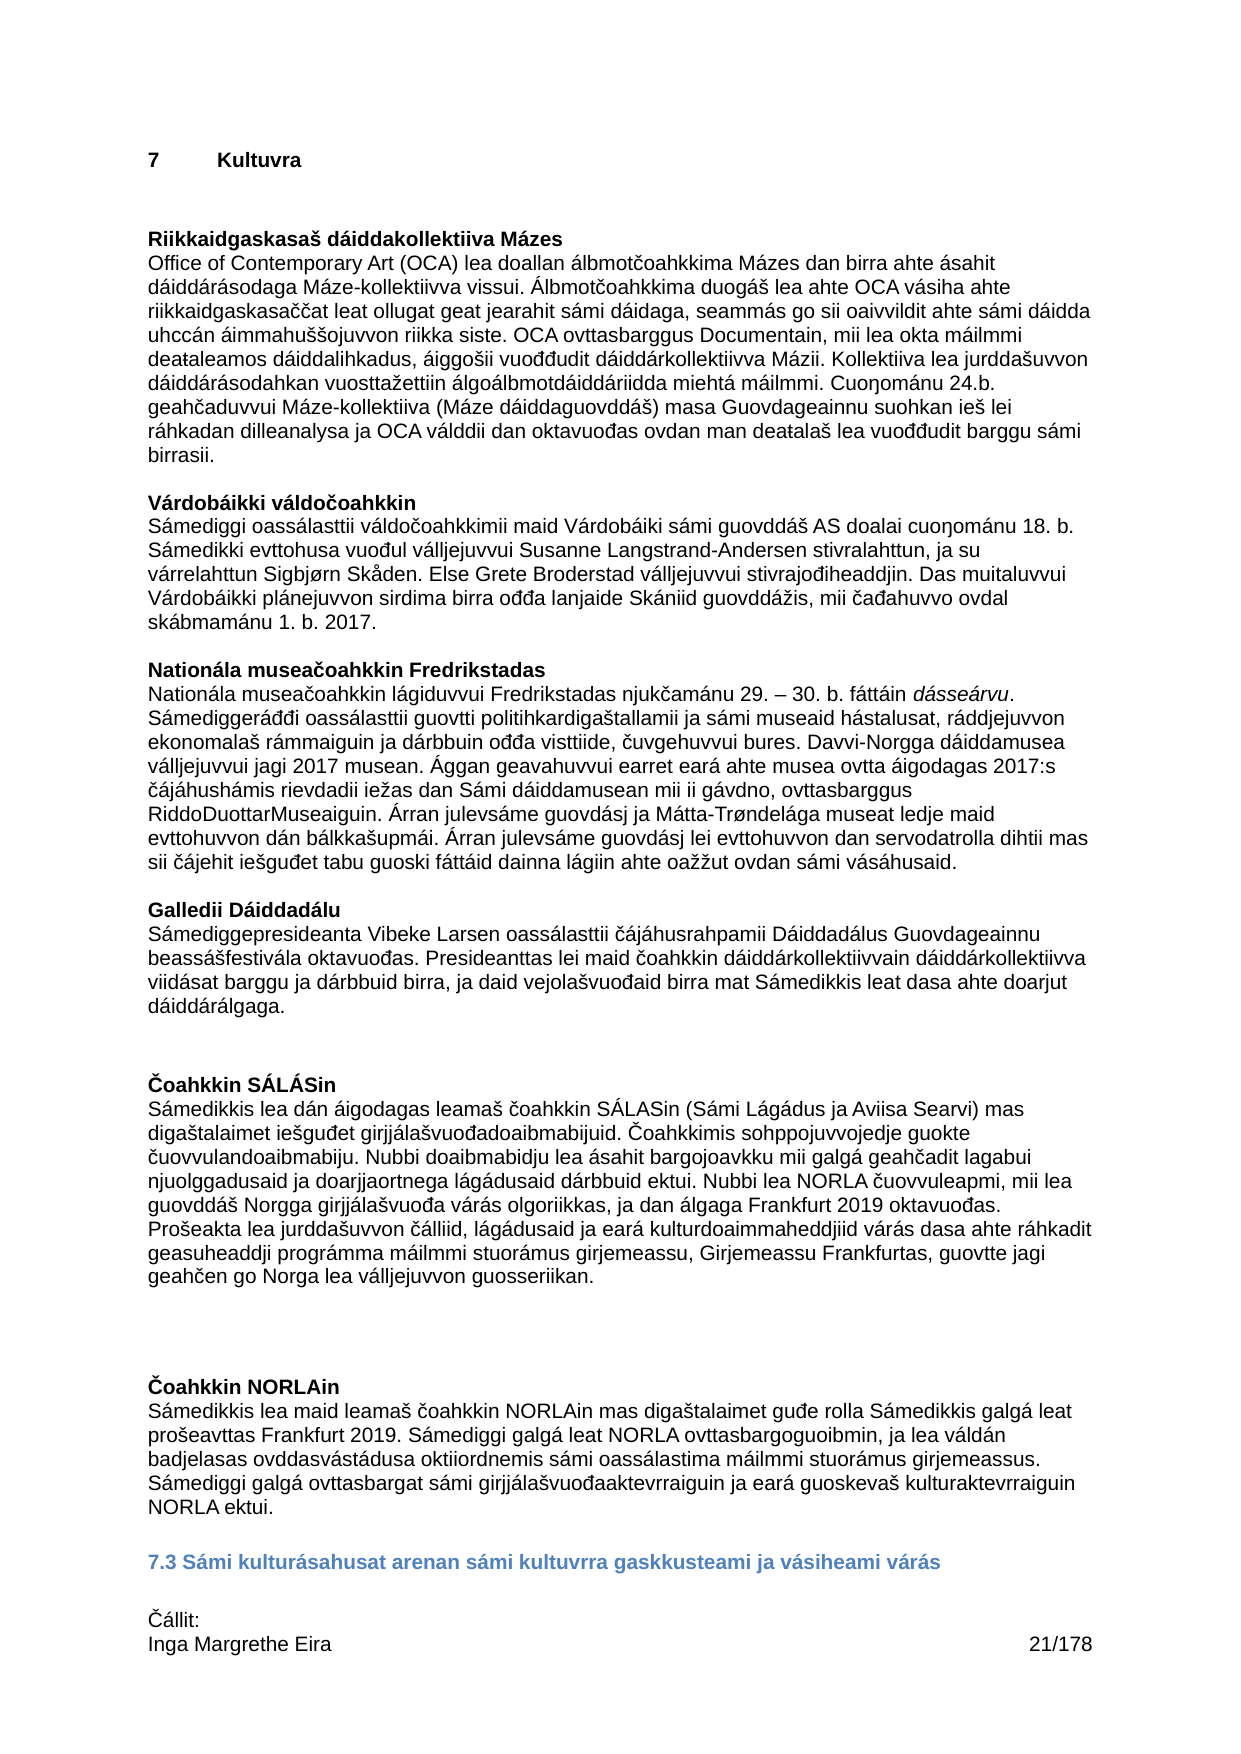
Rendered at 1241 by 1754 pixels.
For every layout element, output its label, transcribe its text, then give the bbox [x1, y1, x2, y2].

table_header 7 Kultuvra Riikkaidgaskasaš dáiddakollektiiva Mázes Office of Contemporary Art (OCA) lea doallan álbmotčoahkkima Mázes dan birra ahte ásahit dáiddárásodaga Máze-kollektiivva vissui. Álbmotčoahkkima duogáš lea ahte OCA vásiha ahte riikkaidgaskasaččat leat ollugat geat jearahit sámi dáidaga, seammás go sii oaivvildit ahte sámi dáidda uhccán áimmahuššojuvvon riikka siste. OCA ovttasbarggus Documentain, mii lea okta máilmmi deaŧaleamos dáiddalihkadus, áiggošii vuođđudit dáiddárkollektiivva Mázii. Kollektiiva lea jurddašuvvon dáiddárásodahkan vuosttažettiin álgoálbmotdáiddáriidda miehtá máilmmi. Cuoŋománu 24.b. geahčaduvvui Máze-kollektiiva (Máze dáiddaguovddáš) masa Guovdageainnu suohkan ieš lei ráhkadan dilleanalysa ja OCA válddii dan oktavuođas ovdan man deaŧalaš lea vuođđudit barggu sámi birrasii. Várdobáikki váldočoahkkin Sámediggi oassálasttii váldočoahkkimii maid Várdobáiki sámi guovddáš AS doalai cuoŋománu 18. b. Sámedikki evttohusa vuođul válljejuvvui Susanne Langstrand-Andersen stivralahttun, ja su várrelahttun Sigbjørn Skåden. Else Grete Broderstad válljejuvvui stivrajođiheaddjin. Das muitaluvvui Várdobáikki plánejuvvon sirdima birra ođđa lanjaide Skániid guovddážis, mii čađahuvvo ovdal skábmamánu 1. b. 2017. Nationála museačoahkkin Fredrikstadas Nationála museačoahkkin lágiduvvui Fredrikstadas njukčamánu 29. – 30. b. fáttáin dásseárvu. Sámediggeráđđi oassálasttii guovtti politihkardigaštallamii ja sámi museaid hástalusat, ráddjejuvvon ekonomalaš rámmaiguin ja dárbbuin ođđa visttiide, čuvgehuvvui bures. Davvi-Norgga dáiddamusea válljejuvvui jagi 2017 musean. Ággan geavahuvvui earret eará ahte musea ovtta áigodagas 2017:s čájáhushámis rievdadii iežas dan Sámi dáiddamusean mii ii gávdno, ovttasbarggus RiddoDuottarMuseaiguin. Árran julevsáme guovdásj ja Mátta-Trøndelága museat ledje maid evttohuvvon dán bálkkašupmái. Árran julevsáme guovdásj lei evttohuvvon dan servodatrolla dihtii mas sii čájehit iešguđet tabu guoski fáttáid dainna lágiin ahte oažžut ovdan sámi vásáhusaid. Galledii Dáiddadálu Sámediggepresideanta Vibeke Larsen oassálasttii čájáhusrahpamii Dáiddadálus Guovdageainnu beassášfestivála oktavuođas. Presideanttas lei maid čoahkkin dáiddárkollektiivvain dáiddárkollektiivva viidásat barggu ja dárbbuid birra, ja daid vejolašvuođaid birra mat Sámedikkis leat dasa ahte doarjut dáiddárálgaga. Čoahkkin SÁLÁSin Sámedikkis lea dán áigodagas leamaš čoahkkin SÁLASin (Sámi Lágádus ja Aviisa Searvi) mas digaštalaimet iešguđet girjjálašvuođadoaibmabijuid. Čoahkkimis sohppojuvvojedje guokte čuovvulandoaibmabiju. Nubbi doaibmabidju lea ásahit bargojoavkku mii galgá geahčadit lagabui njuolggadusaid ja doarjjaortnega lágádusaid dárbbuid ektui. Nubbi lea NORLA čuovvuleapmi, mii lea guovddáš Norgga girjjálašvuođa várás olgoriikkas, ja dan álgaga Frankfurt 2019 oktavuođas. Prošeakta lea jurddašuvvon čálliid, lágádusaid ja eará kulturdoaimmaheddjiid várás dasa ahte ráhkadit geasuheaddji prográmma máilmmi stuorámus girjemeassu, Girjemeassu Frankfurtas, guovtte jagi geahčen go Norga lea válljejuvvon guosseriikan. Čoahkkin NORLAin Sámedikkis lea maid leamaš čoahkkin NORLAin mas digaštalaimet guđe rolla Sámedikkis galgá leat prošeavttas Frankfurt 2019. Sámediggi galgá leat NORLA ovttasbargoguoibmin, ja lea váldán badjelasas ovddasvástádusa oktiiordnemis sámi oassálastima máilmmi stuorámus girjemeassus. Sámediggi galgá ovttasbargat sámi girjjálašvuođaaktevrraiguin ja eará guoskevaš kulturaktevrraiguin NORLA ektui. 7.3 Sámi kulturásahusat arenan sámi kultuvrra gaskkusteami ja vásiheami várás [136, 148, 1104, 1574]
